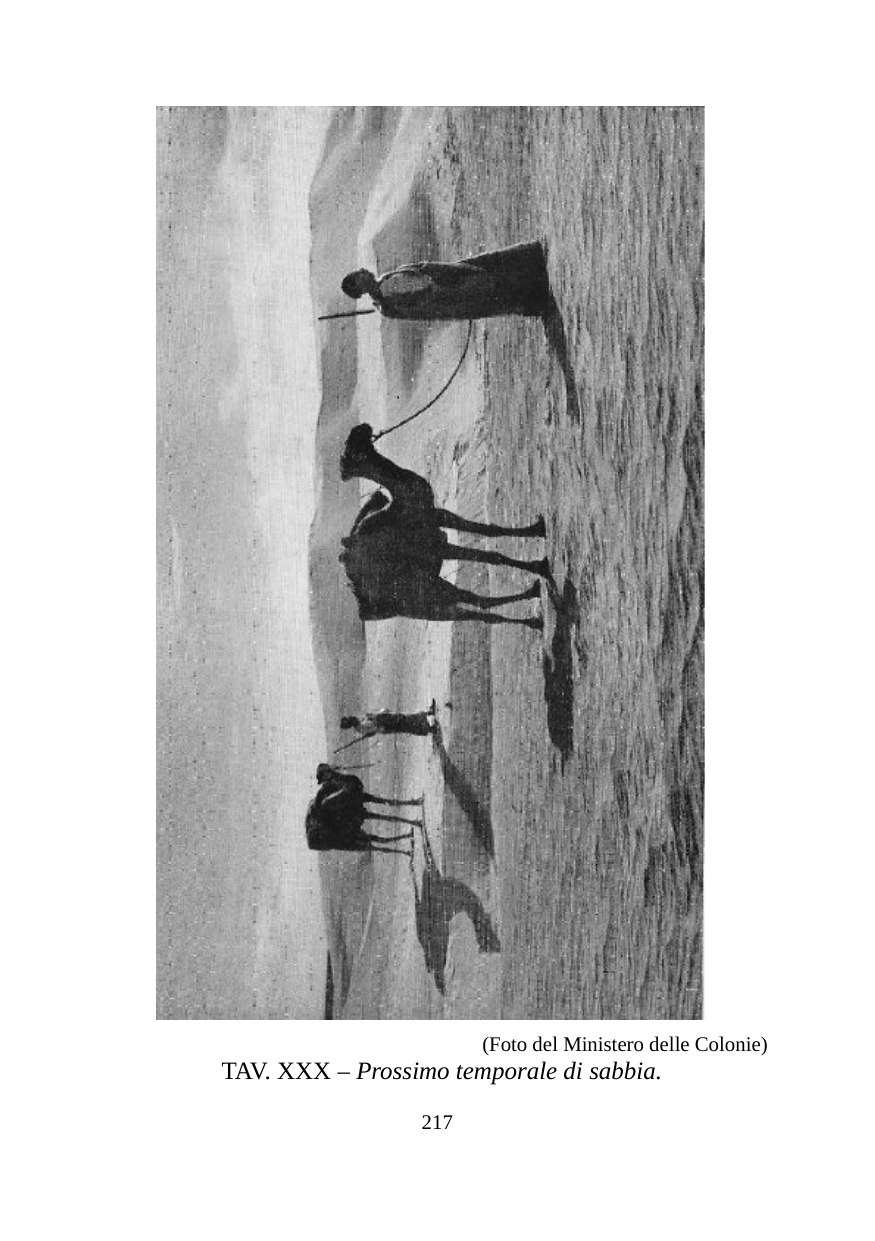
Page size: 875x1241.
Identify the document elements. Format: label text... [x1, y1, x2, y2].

picture [156, 106, 705, 1020]
text (Foto del Ministero delle Colonie) [118, 1020, 768, 1056]
text TAV. XXX – Prossimo temporale di sabbia. [118, 1056, 768, 1080]
